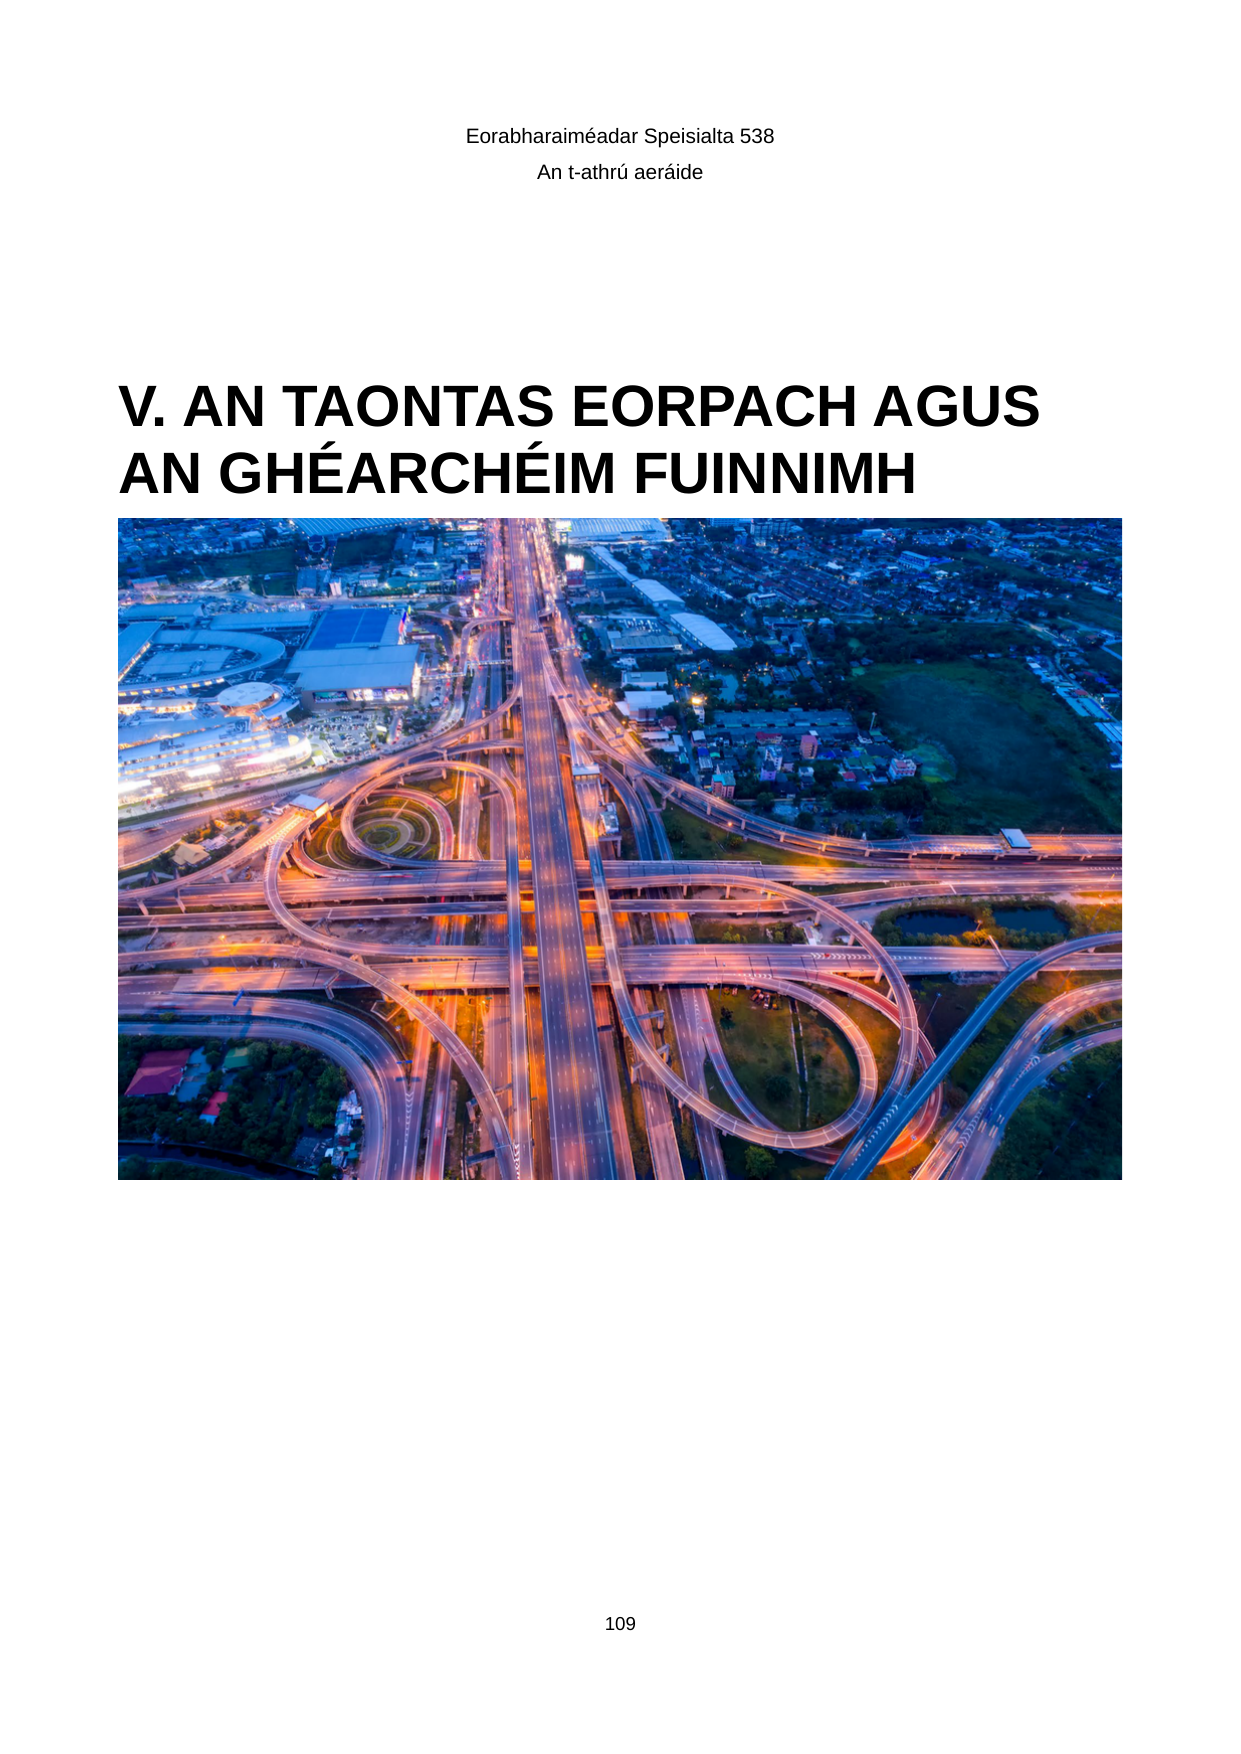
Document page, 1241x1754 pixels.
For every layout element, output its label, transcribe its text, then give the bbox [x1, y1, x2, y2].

picture [118, 518, 1123, 1180]
picture [1089, 774, 1123, 797]
subtitle V. AN TAONTAS EORPACH AGUS AN GHÉARCHÉIM FUINNIMH [118, 372, 1122, 506]
picture [1115, 1175, 1123, 1180]
picture [1115, 1158, 1123, 1167]
picture [1080, 767, 1088, 772]
